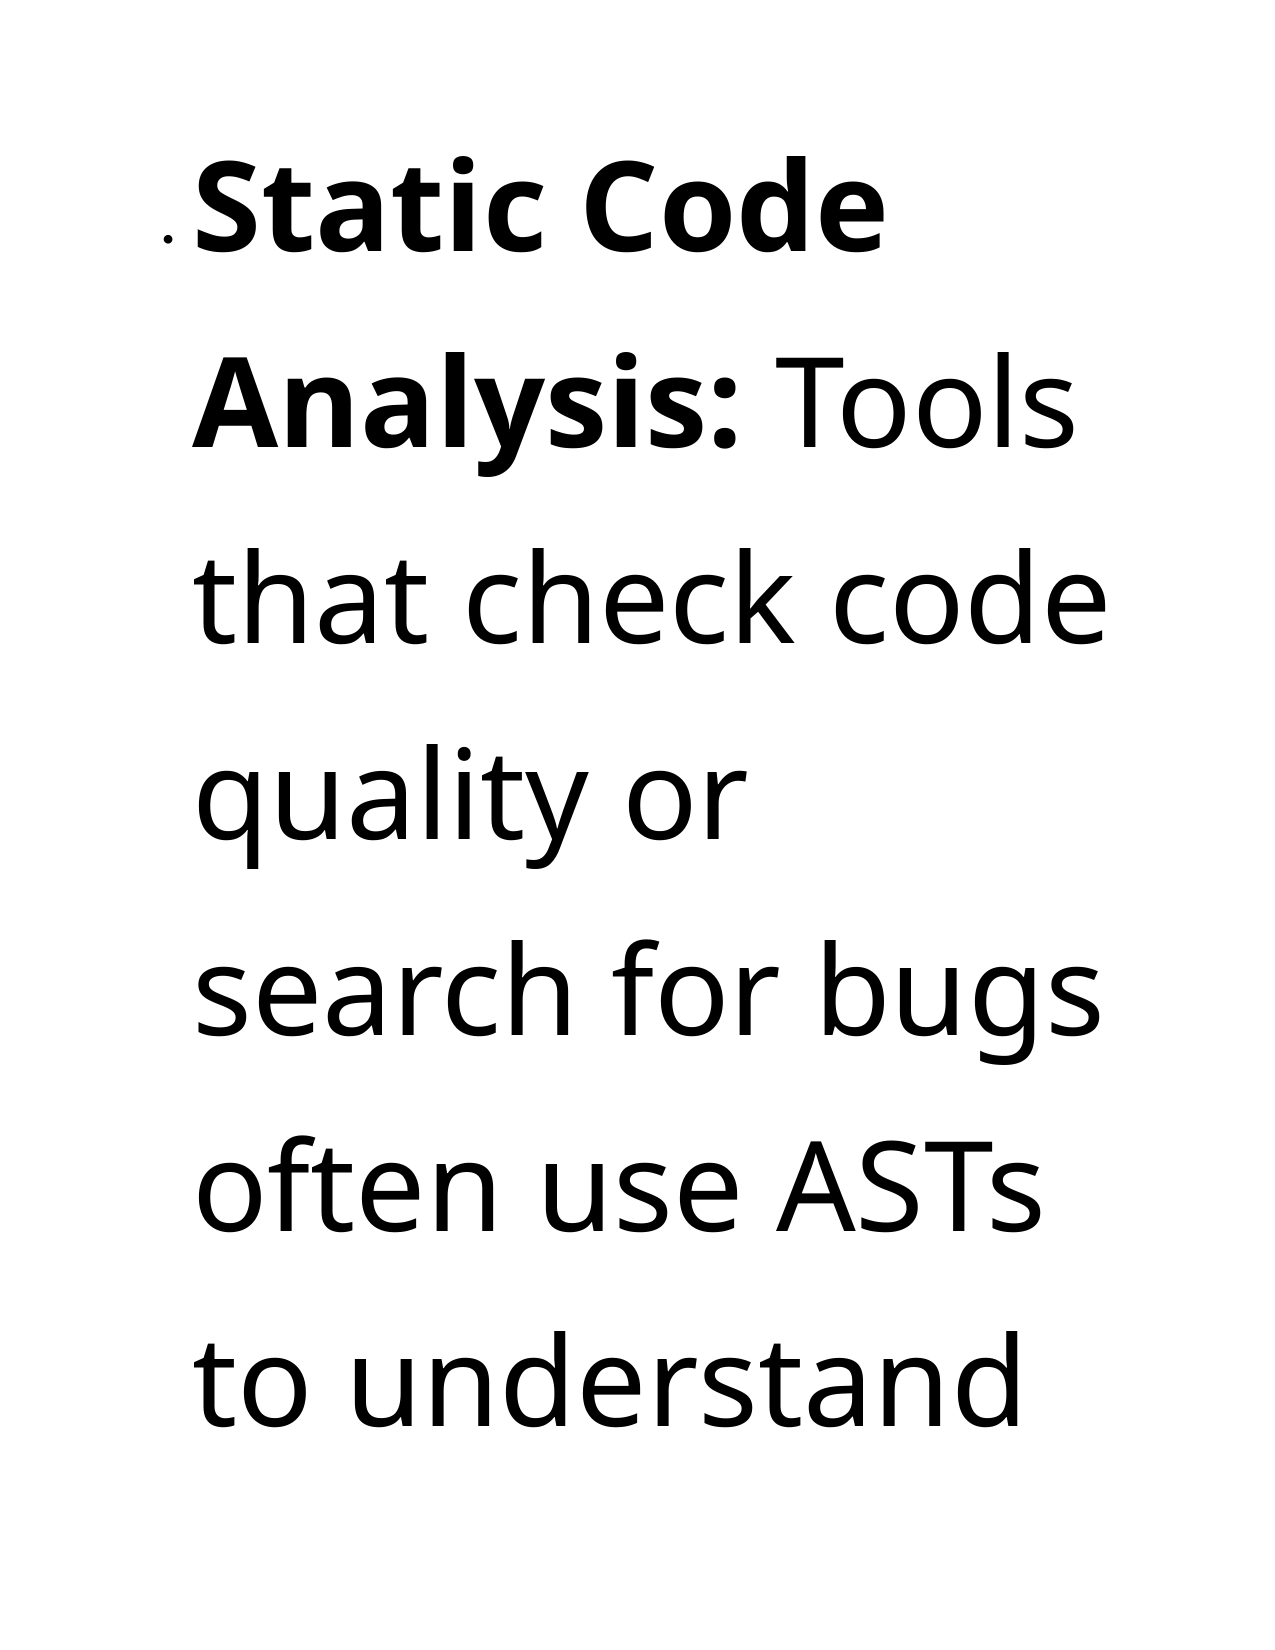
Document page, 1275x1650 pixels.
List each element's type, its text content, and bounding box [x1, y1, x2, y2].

list Static Code Analysis: Tools that check code quality or search for bugs often use ASTs to understand [162, 118, 1157, 1463]
